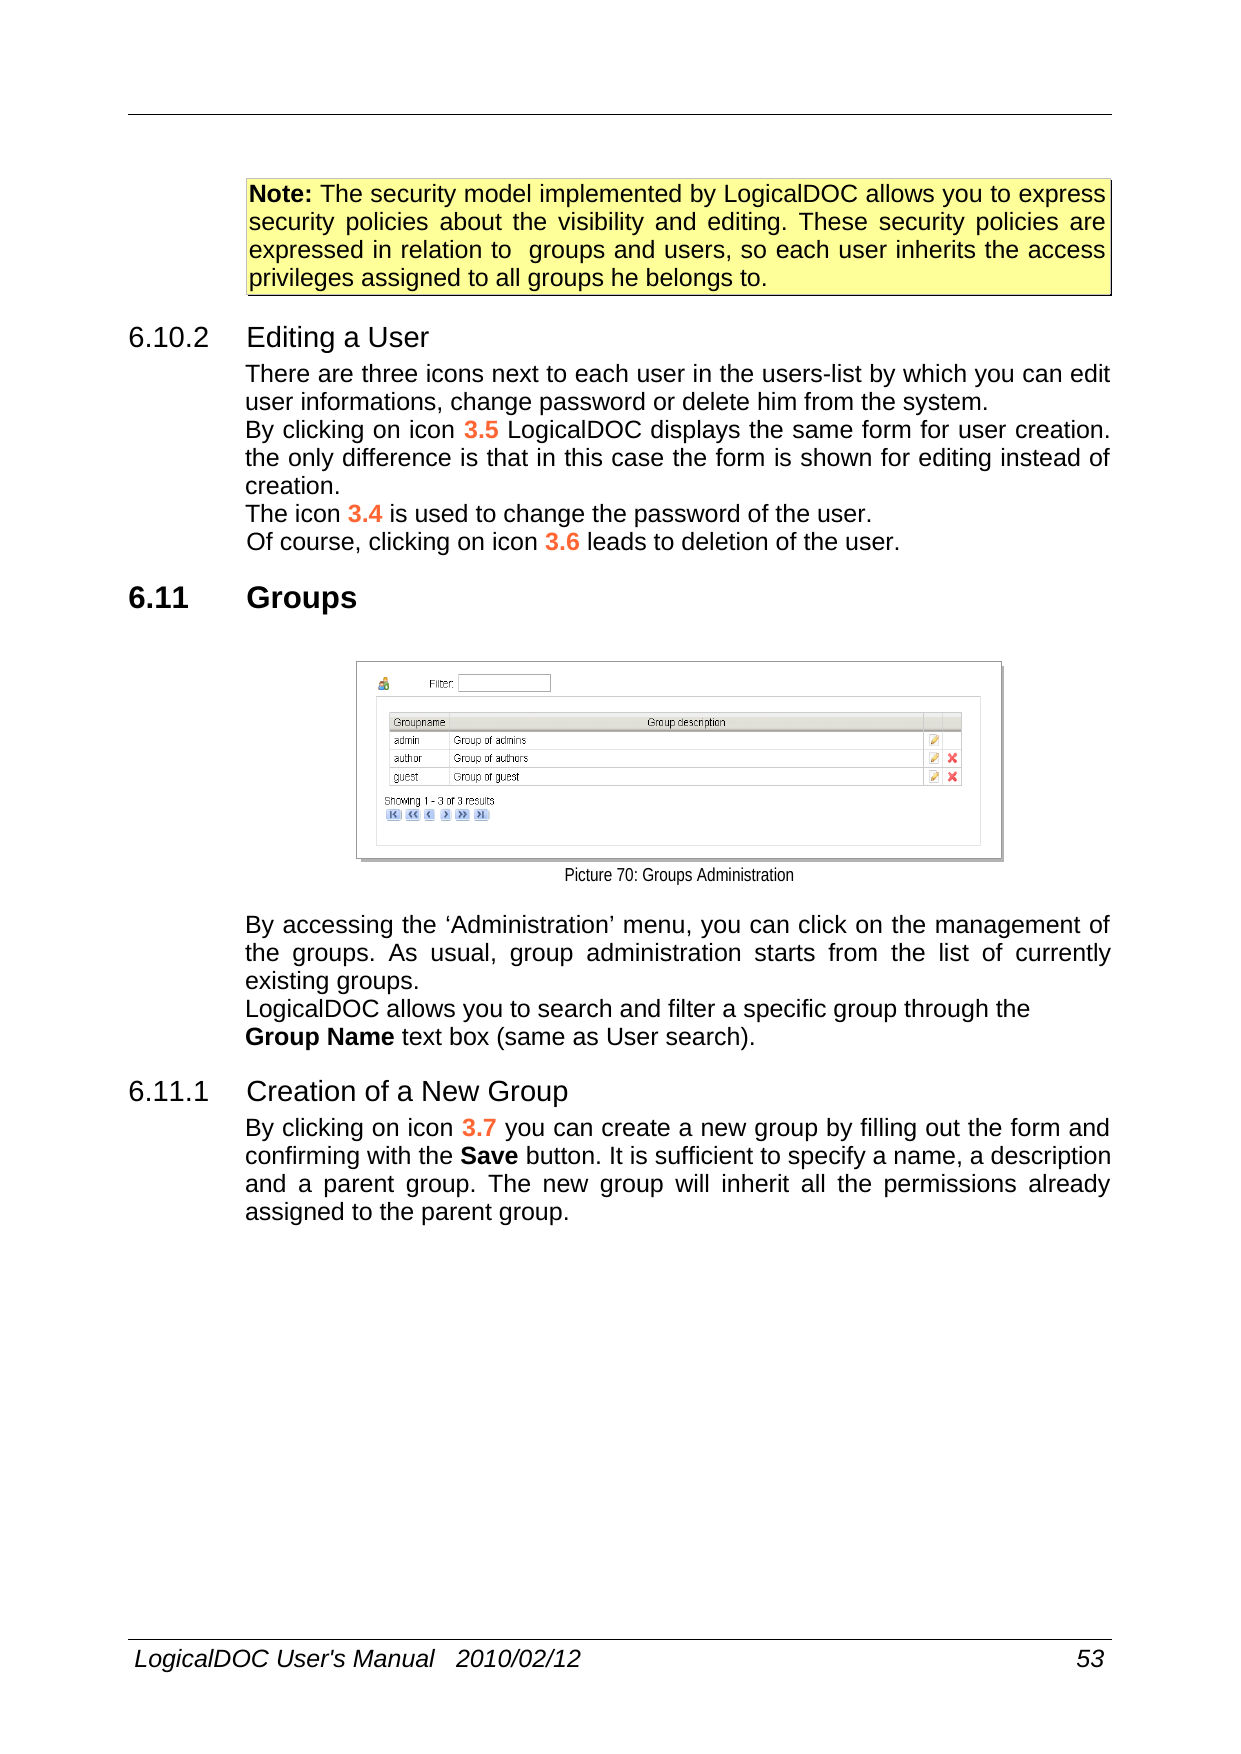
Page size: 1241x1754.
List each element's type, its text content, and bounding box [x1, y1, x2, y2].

picture [372, 670, 985, 849]
text The icon 3.4 is used to change the password of the user. [245, 500, 1112, 528]
text There are three icons next to each user in the users-list by which you can edit user informations, change password or delete him from the system. [245, 360, 1112, 416]
text By clicking on icon 3.5 LogicalDOC displays the same form for user creation. the only difference is that in this case the form is shown for editing instead of creation. [245, 416, 1112, 500]
text By clicking on icon 3.7 you can create a new group by filling out the form and confirming with the Save button. It is sufficient to specify a name, a description and a parent group. The new group will inherit all the permissions already assigned to the parent group. [245, 1114, 1112, 1226]
text By accessing the ‘Administration’ menu, you can click on the management of the groups. As usual, group administration starts from the list of currently existing groups. [245, 622, 1112, 994]
text LogicalDOC allows you to search and filter a specific group through the [245, 994, 1112, 1022]
subtitle Editing a User [128, 321, 1112, 354]
text Picture 70: Groups Administration [356, 859, 1002, 885]
text Of course, clicking on icon 3.6 leads to deletion of the user. [246, 528, 1112, 556]
subtitle Groups [128, 581, 1112, 615]
text Group Name text box (same as User search). [245, 1022, 1112, 1050]
subtitle Creation of a New Group [128, 1075, 1112, 1108]
text Note: The security model implemented by LogicalDOC allows you to express security policies about the visibility and editing. These security policies are expressed in relation to groups and users, so each user inherits the access privileges assigned to all groups he belongs to. [247, 179, 1110, 294]
